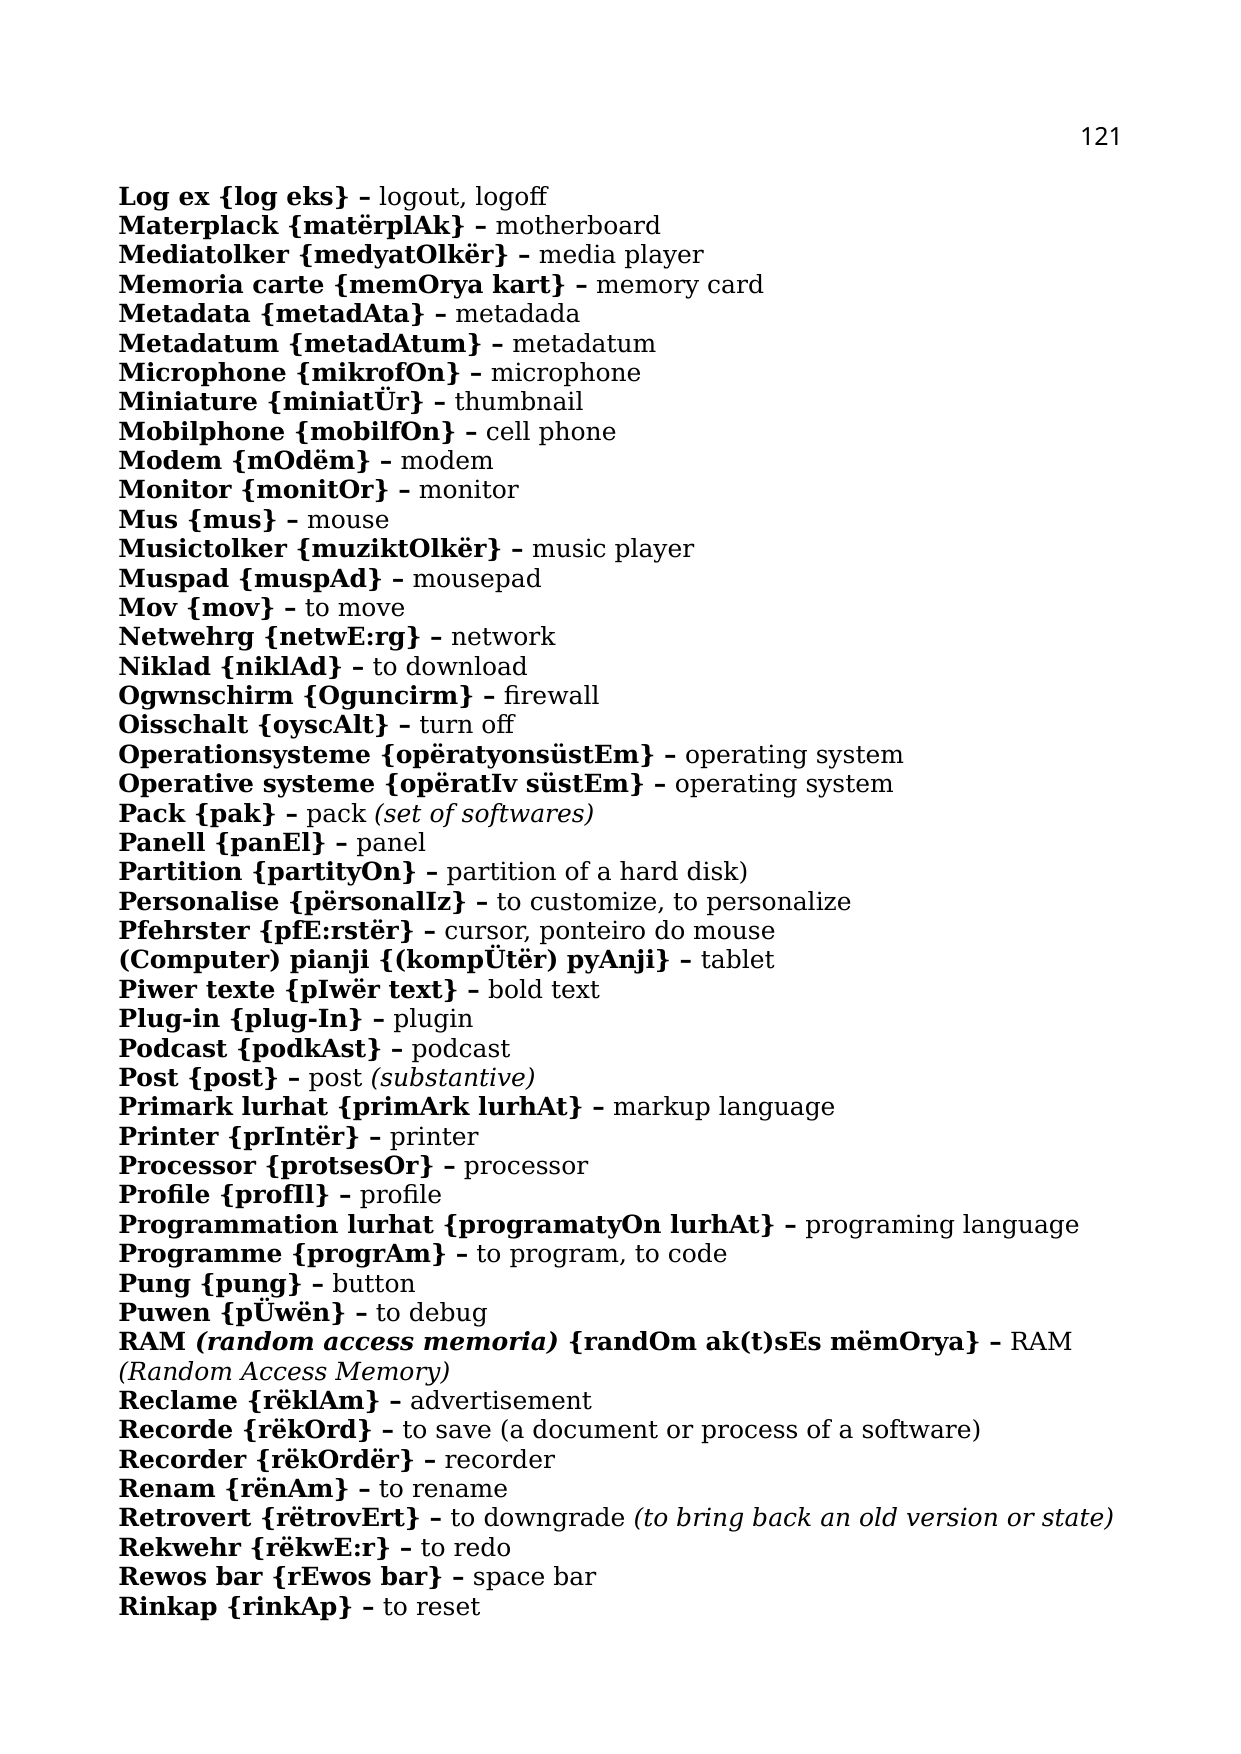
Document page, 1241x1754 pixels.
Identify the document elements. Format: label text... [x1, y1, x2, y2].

text Musictolker {muziktOlkër} – music player [118, 534, 1123, 563]
text Mobilphone {mobilfOn} – cell phone [118, 417, 1123, 446]
text Recorde {rëkOrd} – to save (a document or process of a software) [118, 1415, 1123, 1444]
text Rinkap {rinkAp} – to reset [118, 1591, 1123, 1621]
text Memoria carte {memOrya kart} – memory card [118, 270, 1123, 299]
text RAM (random access memoria) {randOm ak(t)sEs mëmOrya} – RAM (Random Access Memory) [118, 1327, 1123, 1386]
text Podcast {podkAst} – podcast [118, 1033, 1123, 1063]
text Personalise {përsonalIz} – to customize, to personalize [118, 887, 1123, 916]
text Miniature {miniatÜr} – thumbnail [118, 387, 1123, 417]
text Primark lurhat {primArk lurhAt} – markup language [118, 1092, 1123, 1122]
text (Computer) pianji {(kompÜtër) pyAnji} – tablet [118, 945, 1123, 975]
text Operative systeme {opëratIv süstEm} – operating system [118, 769, 1123, 798]
text Renam {rënAm} – to rename [118, 1474, 1123, 1503]
text Mov {mov} – to move [118, 593, 1123, 622]
text Processor {protsesOr} – processor [118, 1151, 1123, 1180]
text Mus {mus} – mouse [118, 505, 1123, 534]
text Metadatum {metadAtum} – metadatum [118, 328, 1123, 358]
text Retrovert {rëtrovErt} – to downgrade (to bring back an old version or state) [118, 1503, 1123, 1533]
text Partition {partityOn} – partition of a hard disk) [118, 857, 1123, 887]
text Mediatolker {medyatOlkër} – media player [118, 240, 1123, 270]
text Post {post} – post (substantive) [118, 1063, 1123, 1092]
text Rewos bar {rEwos bar} – space bar [118, 1562, 1123, 1591]
text Puwen {pÜwën} – to debug [118, 1298, 1123, 1327]
text Log ex {log eks} – logout, logoff [118, 182, 1123, 211]
text Pung {pung} – button [118, 1268, 1123, 1298]
text Modem {mOdëm} – modem [118, 446, 1123, 475]
text Programme {progrAm} – to program, to code [118, 1239, 1123, 1268]
text Metadata {metadAta} – metadada [118, 299, 1123, 328]
text Profile {profIl} – profile [118, 1180, 1123, 1210]
text Oisschalt {oyscAlt} – turn off [118, 710, 1123, 740]
text Piwer texte {pIwër text} – bold text [118, 975, 1123, 1004]
text Niklad {niklAd} – to download [118, 652, 1123, 681]
text Panell {panEl} – panel [118, 828, 1123, 857]
text Pfehrster {pfE:rstër} – cursor, ponteiro do mouse [118, 916, 1123, 945]
text Netwehrg {netwE:rg} – network [118, 622, 1123, 652]
text Microphone {mikrofOn} – microphone [118, 358, 1123, 387]
text Recorder {rëkOrdër} – recorder [118, 1444, 1123, 1474]
text Programmation lurhat {programatyOn lurhAt} – programing language [118, 1210, 1123, 1239]
text Rekwehr {rëkwE:r} – to redo [118, 1533, 1123, 1562]
text Monitor {monitOr} – monitor [118, 475, 1123, 505]
text Ogwnschirm {Oguncirm} – firewall [118, 681, 1123, 710]
text Plug-in {plug-In} – plugin [118, 1004, 1123, 1033]
text Operationsysteme {opëratyonsüstEm} – operating system [118, 740, 1123, 769]
text Printer {prIntër} – printer [118, 1122, 1123, 1151]
text Materplack {matërplAk} – motherboard [118, 211, 1123, 240]
text Muspad {muspAd} – mousepad [118, 563, 1123, 593]
text Reclame {rëklAm} – advertisement [118, 1386, 1123, 1415]
text Pack {pak} – pack (set of softwares) [118, 798, 1123, 828]
